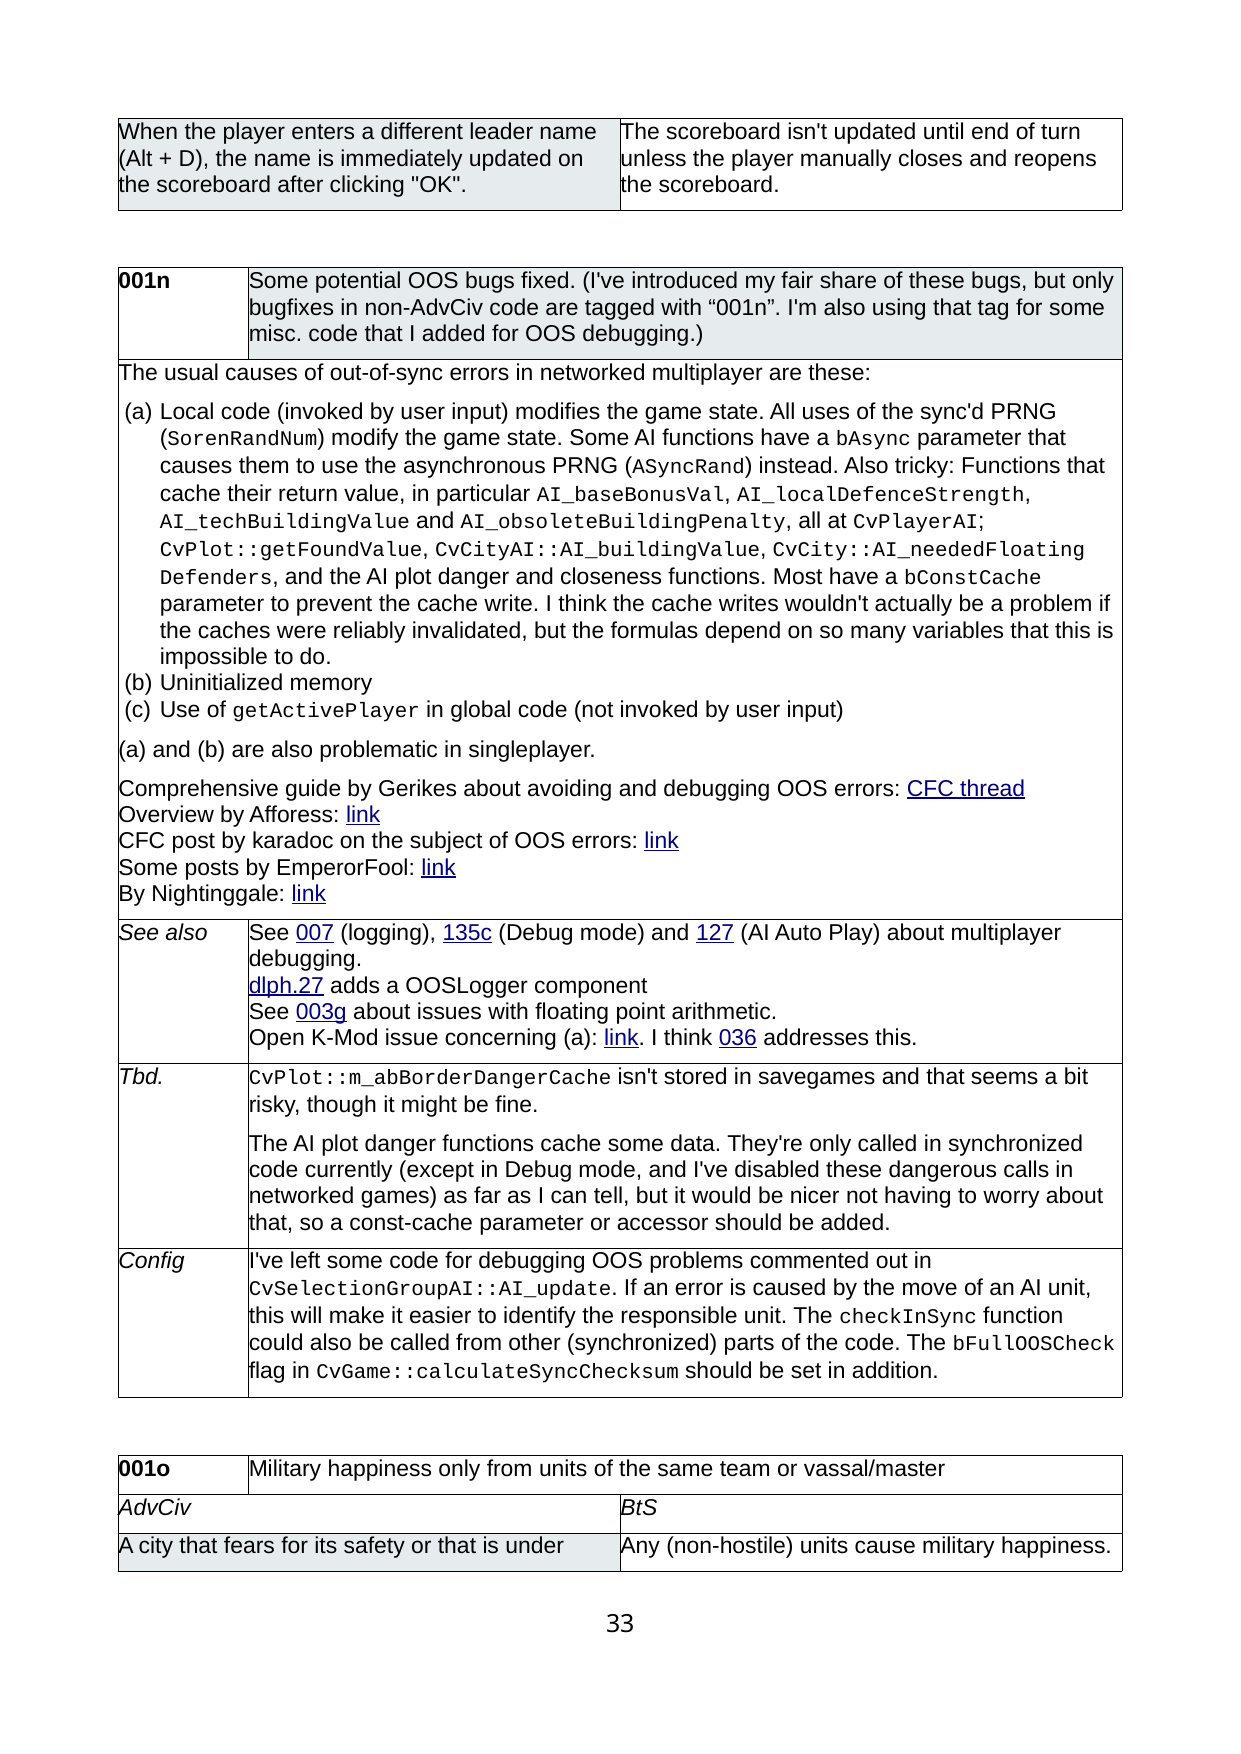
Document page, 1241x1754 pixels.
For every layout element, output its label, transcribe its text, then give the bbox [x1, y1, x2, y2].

table_cell When the player enters a different leader name (Alt + D), the name is immediately updated on the scoreboard after clicking "OK". [119, 119, 620, 210]
table_header Military happiness only from units of the same team or vassal/master [249, 1456, 1122, 1493]
table_cell See also [119, 920, 248, 1063]
table_cell See 007 (logging), 135c (Debug mode) and 127 (AI Auto Play) about multiplayer debugging. dlph.27 adds a OOSLogger component See 003g about issues with floating point arithmetic. Open K-Mod issue concerning (a): link. I think 036 addresses this. [249, 920, 1122, 1063]
table_cell Tbd. [119, 1064, 248, 1247]
table_cell The scoreboard isn't updated until end of turn unless the player manually closes and reopens the scoreboard. [621, 119, 1122, 210]
table_cell Config [119, 1249, 248, 1397]
table_header 001n [119, 268, 248, 359]
table_cell BtS [621, 1495, 1122, 1532]
table_cell The usual causes of out-of-sync errors in networked multiplayer are these: Local code (invoked by user input) modifies the game state. All uses of the sync'd PRNG (SorenRandNum) modify the game state. Some AI functions have a bAsync parameter that causes them to use the asynchronous PRNG (ASyncRand) instead. Also tricky: Functions that cache their return value, in particular AI_baseBonusVal, AI_localDefenceStrength, AI_techBuildingValue and AI_obsoleteBuildingPenalty, all at CvPlayerAI; CvPlot::getFoundValue, CvCityAI::AI_buildingValue, CvCity::AI_neededFloating Defenders, and the AI plot danger and closeness functions. Most have a bConstCache parameter to prevent the cache write. I think the cache writes wouldn't actually be a problem if the caches were reliably invalidated, but the formulas depend on so many variables that this is impossible to do. Uninitialized memory Use of getActivePlayer in global code (not invoked by user input) (a) and (b) are also problematic in singleplayer. Comprehensive guide by Gerikes about avoiding and debugging OOS errors: CFC thread Overview by Afforess: link CFC post by karadoc on the subject of OOS errors: link Some posts by EmperorFool: link By Nightinggale: link [119, 360, 1122, 919]
table_cell A city that fears for its safety or that is under [119, 1534, 620, 1571]
table_cell CvPlot::m_abBorderDangerCache isn't stored in savegames and that seems a bit risky, though it might be fine. The AI plot danger functions cache some data. They're only called in synchronized code currently (except in Debug mode, and I've disabled these dangerous calls in networked games) as far as I can tell, but it would be nicer not having to worry about that, so a const-cache parameter or accessor should be added. [249, 1064, 1122, 1247]
table_cell AdvCiv [119, 1495, 620, 1532]
table_cell I've left some code for debugging OOS problems commented out in CvSelectionGroupAI::AI_update. If an error is caused by the move of an AI unit, this will make it easier to identify the responsible unit. The checkInSync function could also be called from other (synchronized) parts of the code. The bFullOOSCheck flag in CvGame::calculateSyncChecksum should be set in addition. [249, 1249, 1122, 1397]
table_header 001o [119, 1456, 248, 1493]
table_header Some potential OOS bugs fixed. (I've introduced my fair share of these bugs, but only bugfixes in non-AdvCiv code are tagged with “001n”. I'm also using that tag for some misc. code that I added for OOS debugging.) [249, 268, 1122, 359]
table_cell Any (non-hostile) units cause military happiness. [621, 1534, 1122, 1571]
